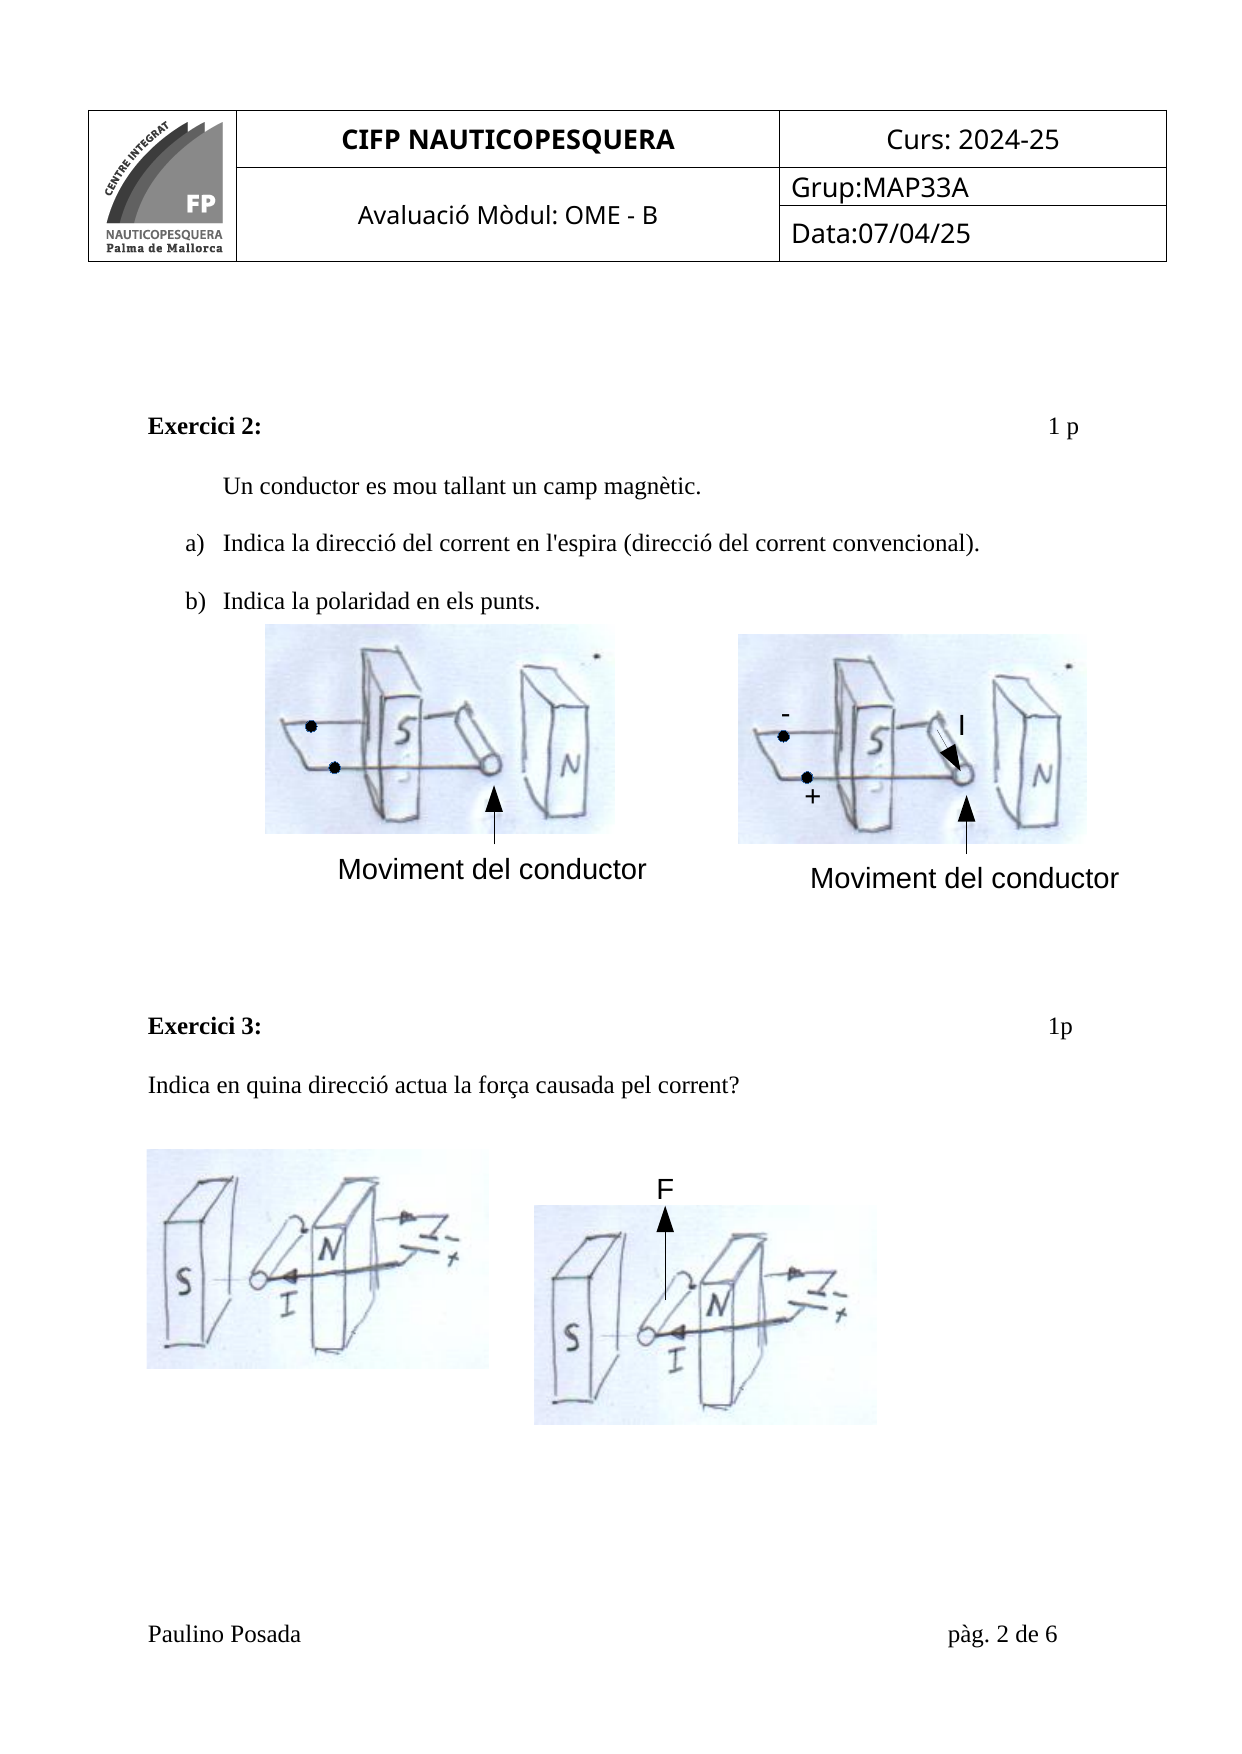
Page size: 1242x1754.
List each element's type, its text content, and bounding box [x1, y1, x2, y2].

picture [738, 634, 1087, 844]
picture [146, 1149, 489, 1369]
text Indica en quina direcció actua la força causada pel corrent? [148, 1071, 1094, 1099]
picture [534, 1205, 877, 1425]
list Un conductor es mou tallant un camp magnètic. [185, 471, 1094, 499]
list Indica la polaridad en els punts. [185, 586, 1094, 614]
list Indica la direcció del corrent en l'espira (direcció del corrent convencional). [185, 528, 1094, 557]
picture [265, 624, 615, 834]
text Exercici 3: 1p [148, 1011, 1094, 1040]
picture [100, 111, 229, 260]
text Exercici 2: 1 p [148, 411, 1094, 439]
